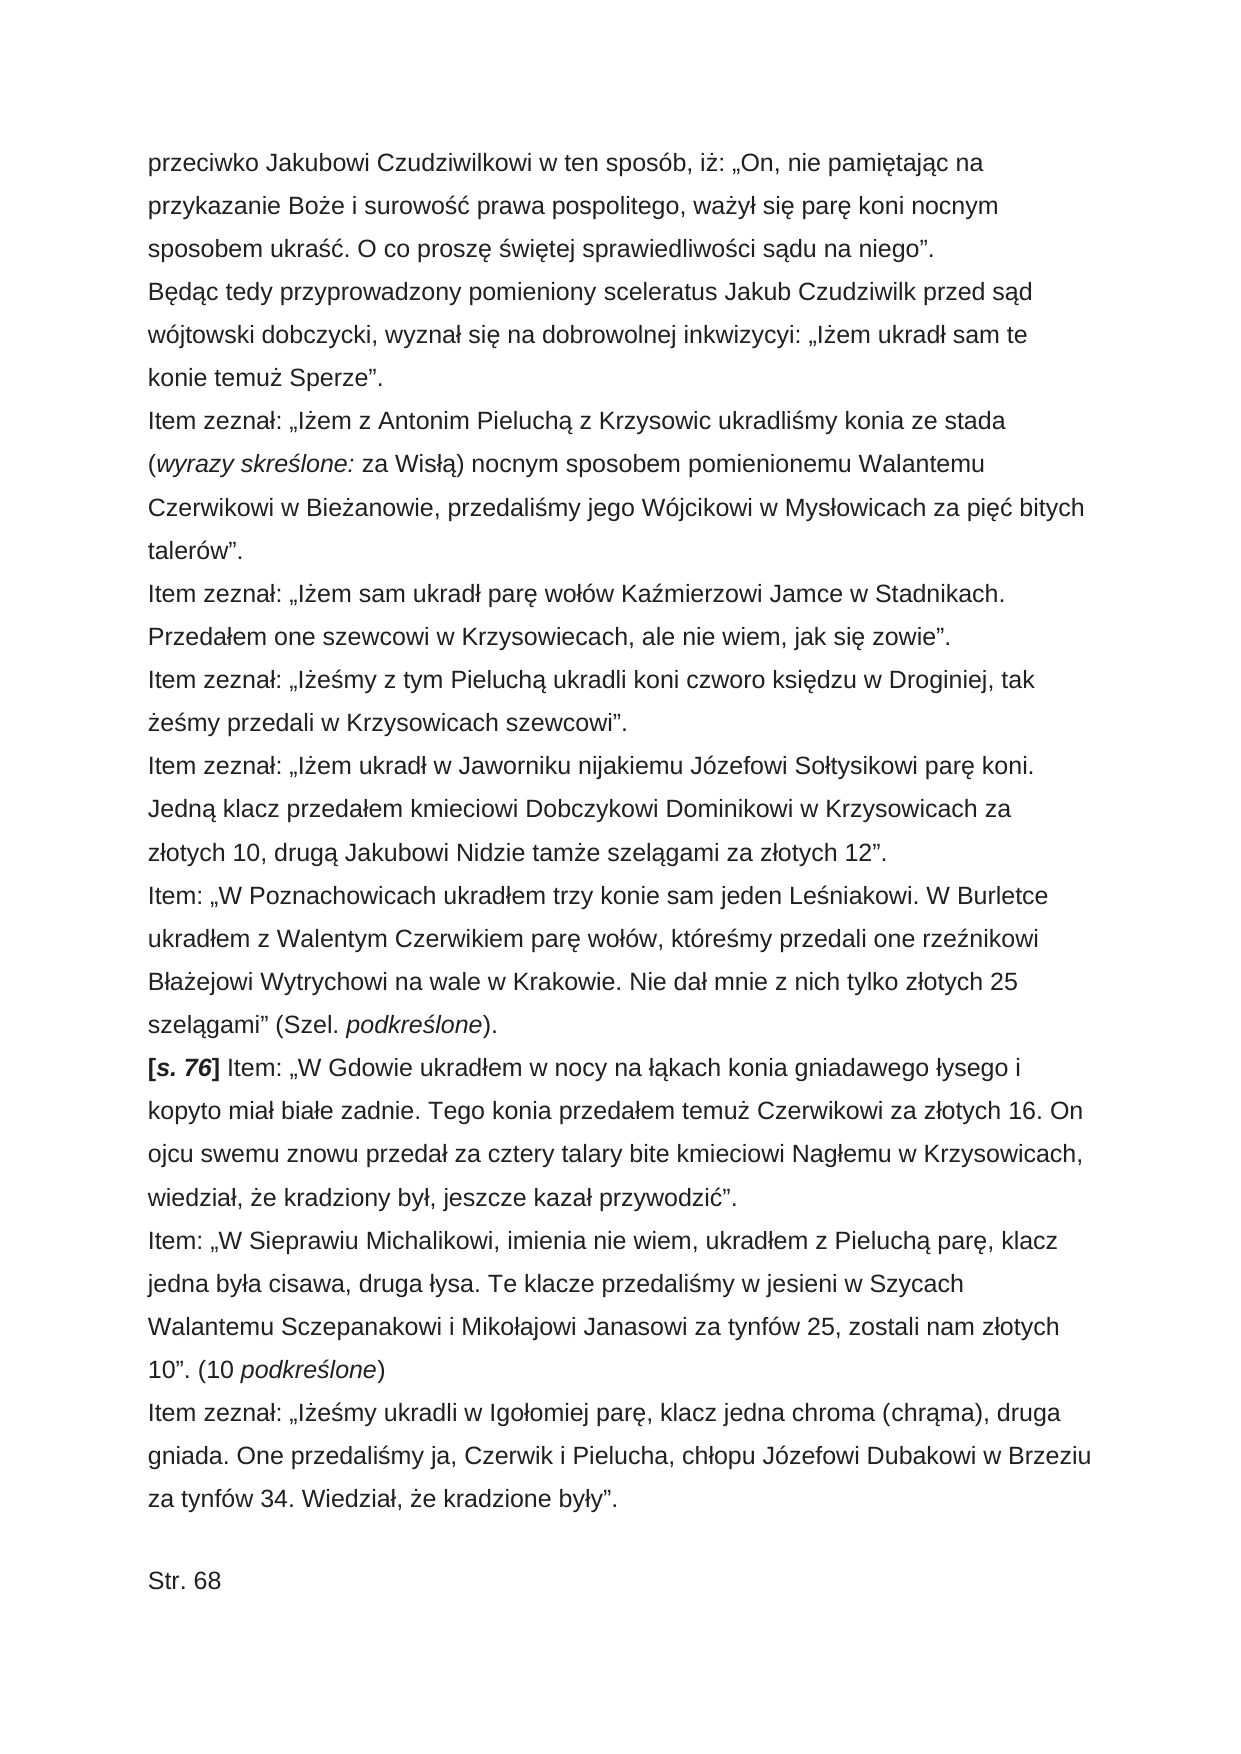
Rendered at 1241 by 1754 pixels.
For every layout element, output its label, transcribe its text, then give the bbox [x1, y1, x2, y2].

text Item zeznał: „Iżeśmy ukradli w Igołomiej parę, klacz jedna chroma (chrąma), druga gniada. One przedaliśmy ja, Czerwik i Pielucha, chłopu Józefowi Dubakowi w Brzeziu za tynfów 34. Wiedział, że kradzione były”. [148, 1398, 1093, 1513]
text Str. 68 [148, 1566, 1093, 1595]
text przeciwko Jakubowi Czudziwilkowi w ten sposób, iż: „On, nie pamiętając na przykazanie Boże i surowość prawa pospolitego, ważył się parę koni nocnym sposobem ukraść. O co proszę świętej sprawiedliwości sądu na niego”. [148, 148, 1093, 263]
text Będąc tedy przyprowadzony pomieniony sceleratus Jakub Czudziwilk przed sąd wójtowski dobczycki, wyznał się na dobrowolnej inkwizycyi: „Iżem ukradł sam te konie temuż Sperze”. [148, 277, 1093, 392]
text Item: „W Poznachowicach ukradłem trzy konie sam jeden Leśniakowi. W Burletce ukradłem z Walentym Czerwikiem parę wołów, któreśmy przedali one rzeźnikowi Błażejowi Wytrychowi na wale w Krakowie. Nie dał mnie z nich tylko złotych 25 szelągami” (Szel. podkreślone). [148, 881, 1093, 1039]
text Item zeznał: „Iżem ukradł w Jaworniku nijakiemu Józefowi Sołtysikowi parę koni. Jedną klacz przedałem kmieciowi Dobczykowi Dominikowi w Krzysowicach za złotych 10, drugą Jakubowi Nidzie tamże szelągami za złotych 12”. [148, 751, 1093, 866]
text Item zeznał: „Iżem sam ukradł parę wołów Kaźmierzowi Jamce w Stadnikach. Przedałem one szewcowi w Krzysowiecach, ale nie wiem, jak się zowie”. [148, 579, 1093, 651]
text Item zeznał: „Iżeśmy z tym Pieluchą ukradli koni czworo księdzu w Droginiej, tak żeśmy przedali w Krzysowicach szewcowi”. [148, 665, 1093, 737]
text Item zeznał: „Iżem z Antonim Pieluchą z Krzysowic ukradliśmy konia ze stada (wyrazy skreślone: za Wisłą) nocnym sposobem pomienionemu Walantemu Czerwikowi w Bieżanowie, przedaliśmy jego Wójcikowi w Mysłowicach za pięć bitych talerów”. [148, 406, 1093, 564]
text Item: „W Sieprawiu Michalikowi, imienia nie wiem, ukradłem z Pieluchą parę, klacz jedna była cisawa, druga łysa. Te klacze przedaliśmy w jesieni w Szycach Walantemu Sczepanakowi i Mikołajowi Janasowi za tynfów 25, zostali nam złotych 10”. (10 podkreślone) [148, 1226, 1093, 1384]
text [s. 76] Item: „W Gdowie ukradłem w nocy na łąkach konia gniadawego łysego i kopyto miał białe zadnie. Tego konia przedałem temuż Czerwikowi za złotych 16. On ojcu swemu znowu przedał za cztery talary bite kmieciowi Nagłemu w Krzysowicach, wiedział, że kradziony był, jeszcze kazał przywodzić”. [148, 1053, 1093, 1211]
